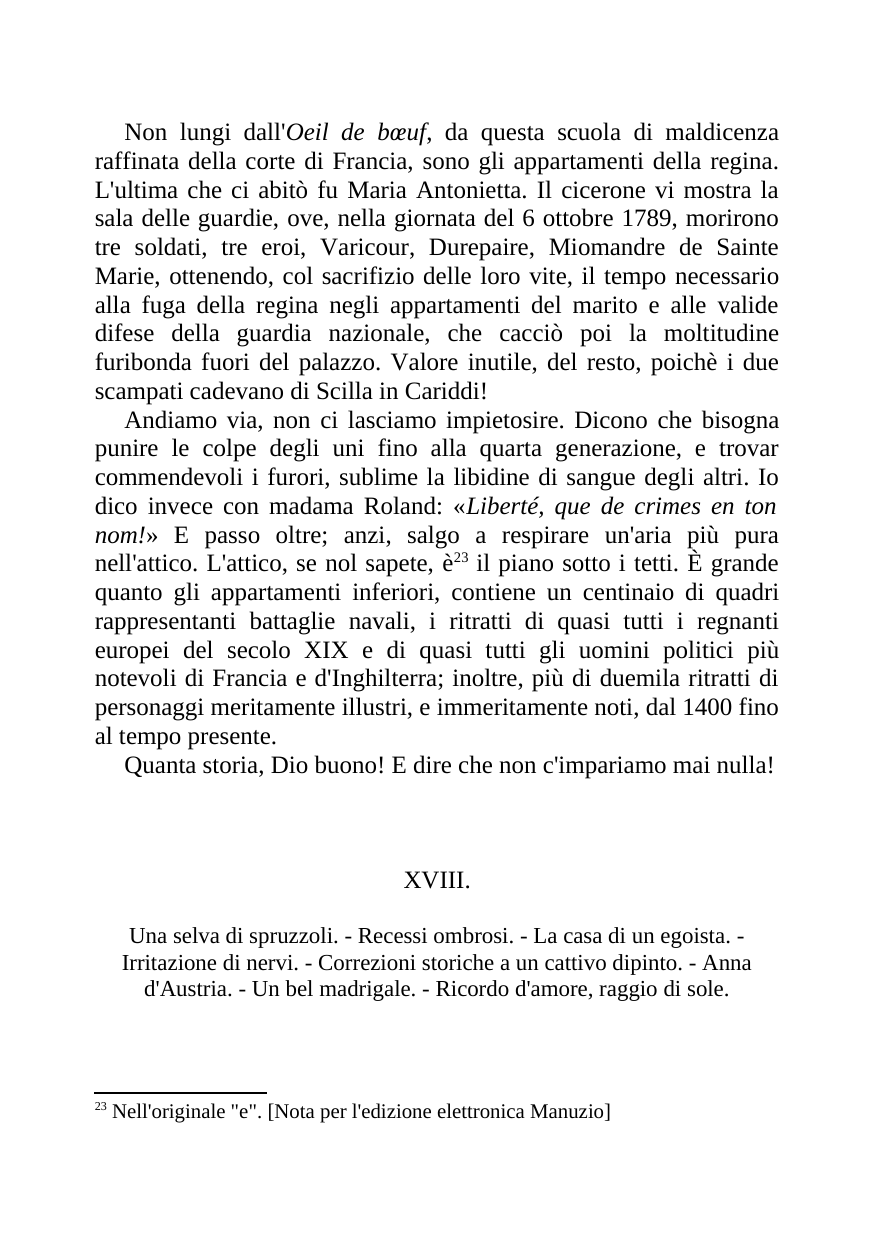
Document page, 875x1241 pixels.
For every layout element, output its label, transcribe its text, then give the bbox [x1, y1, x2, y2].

text Una selva di spruzzoli. - Recessi ombrosi. - La casa di un egoista. - Irritazione di nervi. - Correzioni storiche a un cattivo dipinto. - Anna d'Austria. - Un bel madrigale. - Ricordo d'amore, raggio di sole. [94, 922, 779, 1001]
text XVIII. [94, 865, 779, 893]
text Quanta storia, Dio buono! E dire che non c'impariamo mai nulla! [94, 750, 779, 778]
text Nell'originale "e". [Nota per l'edizione elettronica Manuzio] [94, 1099, 779, 1123]
text Andiamo via, non ci lasciamo impietosire. Dicono che bisogna punire le colpe degli uni fino alla quarta generazione, e trovar commendevoli i furori, sublime la libidine di sangue degli altri. Io dico invece con madama Roland: «Liberté, que de crimes en ton nom!» E passo oltre; anzi, salgo a respirare un'aria più pura nell'attico. L'attico, se nol sapete, è il piano sotto i tetti. È grande quanto gli appartamenti inferiori, contiene un centinaio di quadri rappresentanti battaglie navali, i ritratti di quasi tutti i regnanti europei del secolo XIX e di quasi tutti gli uomini politici più notevoli di Francia e d'Inghilterra; inoltre, più di duemila ritratti di personaggi meritamente illustri, e immeritamente noti, dal 1400 fino al tempo presente. [94, 405, 779, 750]
text Non lungi dall'Oeil de bœuf, da questa scuola di maldicenza raffinata della corte di Francia, sono gli appartamenti della regina. L'ultima che ci abitò fu Maria Antonietta. Il cicerone vi mostra la sala delle guardie, ove, nella giornata del 6 ottobre 1789, morirono tre soldati, tre eroi, Varicour, Durepaire, Miomandre de Sainte Marie, ottenendo, col sacrifizio delle loro vite, il tempo necessario alla fuga della regina negli appartamenti del marito e alle valide difese della guardia nazionale, che cacciò poi la moltitudine furibonda fuori del palazzo. Valore inutile, del resto, poichè i due scampati cadevano di Scilla in Cariddi! [94, 117, 779, 405]
